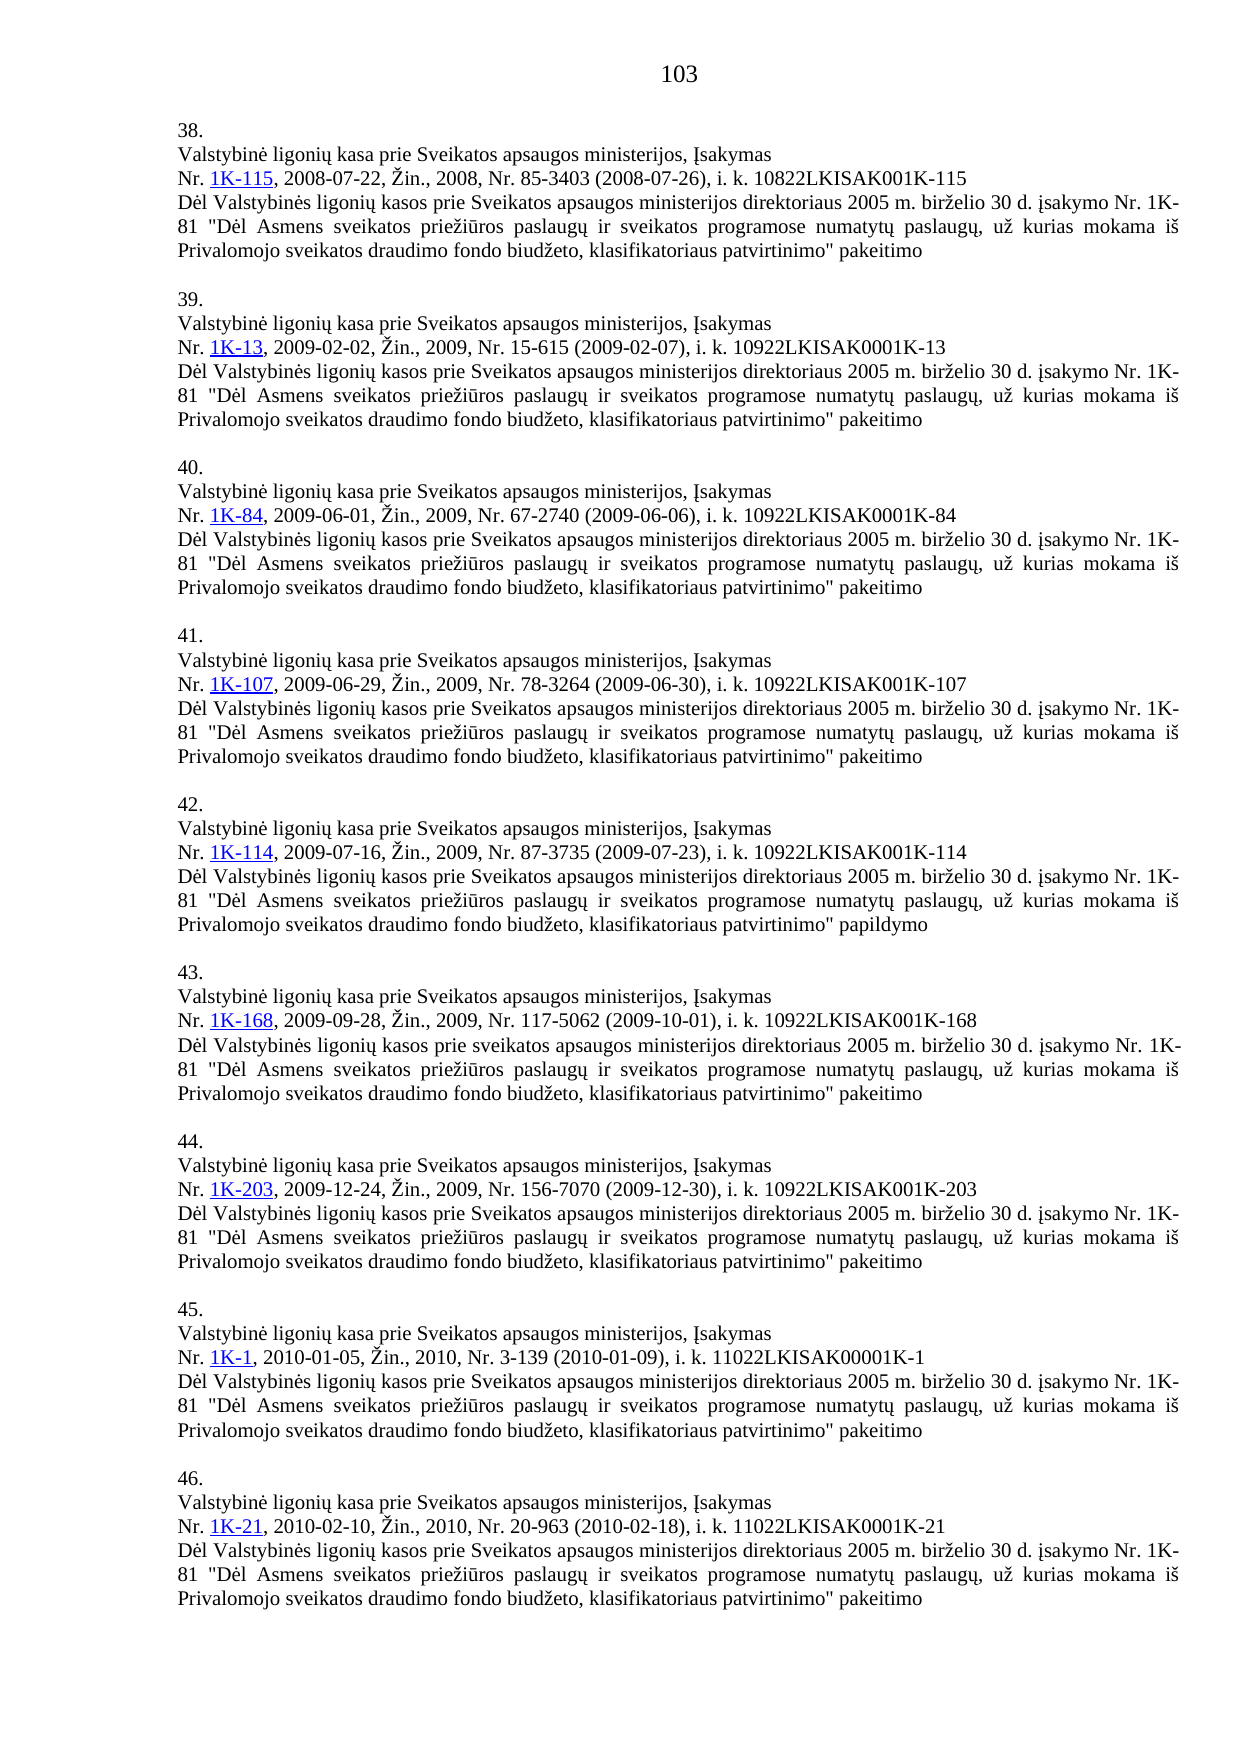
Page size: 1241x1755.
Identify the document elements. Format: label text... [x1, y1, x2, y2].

text 42. [177, 792, 1181, 816]
text 39. [177, 287, 1181, 311]
text Nr. 1K-203, 2009-12-24, Žin., 2009, Nr. 156-7070 (2009-12-30), i. k. 10922LKISAK001K-203 [177, 1177, 1181, 1201]
text 41. [177, 623, 1181, 647]
text Valstybinė ligonių kasa prie Sveikatos apsaugos ministerijos, Įsakymas [177, 1490, 1181, 1514]
text Nr. 1K-1, 2010-01-05, Žin., 2010, Nr. 3-139 (2010-01-09), i. k. 11022LKISAK00001K-1 [177, 1345, 1181, 1369]
text 40. [177, 455, 1181, 479]
text Dėl Valstybinės ligonių kasos prie Sveikatos apsaugos ministerijos direktoriaus 2005 m. birželio 30 d. įsakymo Nr. 1K-81 "Dėl Asmens sveikatos priežiūros paslaugų ir sveikatos programose numatytų paslaugų, už kurias mokama iš Privalomojo sveikatos draudimo fondo biudžeto, klasifikatoriaus patvirtinimo" pakeitimo [177, 1369, 1181, 1442]
text Dėl Valstybinės ligonių kasos prie Sveikatos apsaugos ministerijos direktoriaus 2005 m. birželio 30 d. įsakymo Nr. 1K-81 "Dėl Asmens sveikatos priežiūros paslaugų ir sveikatos programose numatytų paslaugų, už kurias mokama iš Privalomojo sveikatos draudimo fondo biudžeto, klasifikatoriaus patvirtinimo" pakeitimo [177, 527, 1181, 599]
text Dėl Valstybinės ligonių kasos prie sveikatos apsaugos ministerijos direktoriaus 2005 m. birželio 30 d. įsakymo Nr. 1K-81 "Dėl Asmens sveikatos priežiūros paslaugų ir sveikatos programose numatytų paslaugų, už kurias mokama iš Privalomojo sveikatos draudimo fondo biudžeto, klasifikatoriaus patvirtinimo" pakeitimo [177, 1032, 1181, 1105]
text 38. [177, 118, 1181, 142]
text Valstybinė ligonių kasa prie Sveikatos apsaugos ministerijos, Įsakymas [177, 311, 1181, 335]
text Dėl Valstybinės ligonių kasos prie Sveikatos apsaugos ministerijos direktoriaus 2005 m. birželio 30 d. įsakymo Nr. 1K-81 "Dėl Asmens sveikatos priežiūros paslaugų ir sveikatos programose numatytų paslaugų, už kurias mokama iš Privalomojo sveikatos draudimo fondo biudžeto, klasifikatoriaus patvirtinimo" pakeitimo [177, 696, 1181, 768]
text Nr. 1K-114, 2009-07-16, Žin., 2009, Nr. 87-3735 (2009-07-23), i. k. 10922LKISAK001K-114 [177, 840, 1181, 864]
text Nr. 1K-107, 2009-06-29, Žin., 2009, Nr. 78-3264 (2009-06-30), i. k. 10922LKISAK001K-107 [177, 672, 1181, 696]
text Dėl Valstybinės ligonių kasos prie Sveikatos apsaugos ministerijos direktoriaus 2005 m. birželio 30 d. įsakymo Nr. 1K-81 "Dėl Asmens sveikatos priežiūros paslaugų ir sveikatos programose numatytų paslaugų, už kurias mokama iš Privalomojo sveikatos draudimo fondo biudžeto, klasifikatoriaus patvirtinimo" pakeitimo [177, 359, 1181, 431]
text 43. [177, 960, 1181, 984]
text 45. [177, 1297, 1181, 1321]
text Nr. 1K-13, 2009-02-02, Žin., 2009, Nr. 15-615 (2009-02-07), i. k. 10922LKISAK0001K-13 [177, 335, 1181, 359]
text Dėl Valstybinės ligonių kasos prie Sveikatos apsaugos ministerijos direktoriaus 2005 m. birželio 30 d. įsakymo Nr. 1K-81 "Dėl Asmens sveikatos priežiūros paslaugų ir sveikatos programose numatytų paslaugų, už kurias mokama iš Privalomojo sveikatos draudimo fondo biudžeto, klasifikatoriaus patvirtinimo" pakeitimo [177, 1538, 1181, 1610]
text Valstybinė ligonių kasa prie Sveikatos apsaugos ministerijos, Įsakymas [177, 142, 1181, 166]
text Dėl Valstybinės ligonių kasos prie Sveikatos apsaugos ministerijos direktoriaus 2005 m. birželio 30 d. įsakymo Nr. 1K-81 "Dėl Asmens sveikatos priežiūros paslaugų ir sveikatos programose numatytų paslaugų, už kurias mokama iš Privalomojo sveikatos draudimo fondo biudžeto, klasifikatoriaus patvirtinimo" papildymo [177, 864, 1181, 936]
text Valstybinė ligonių kasa prie Sveikatos apsaugos ministerijos, Įsakymas [177, 1153, 1181, 1177]
text Valstybinė ligonių kasa prie Sveikatos apsaugos ministerijos, Įsakymas [177, 647, 1181, 672]
text Dėl Valstybinės ligonių kasos prie Sveikatos apsaugos ministerijos direktoriaus 2005 m. birželio 30 d. įsakymo Nr. 1K-81 "Dėl Asmens sveikatos priežiūros paslaugų ir sveikatos programose numatytų paslaugų, už kurias mokama iš Privalomojo sveikatos draudimo fondo biudžeto, klasifikatoriaus patvirtinimo" pakeitimo [177, 190, 1181, 262]
text Nr. 1K-21, 2010-02-10, Žin., 2010, Nr. 20-963 (2010-02-18), i. k. 11022LKISAK0001K-21 [177, 1514, 1181, 1538]
text 44. [177, 1129, 1181, 1153]
text Dėl Valstybinės ligonių kasos prie Sveikatos apsaugos ministerijos direktoriaus 2005 m. birželio 30 d. įsakymo Nr. 1K-81 "Dėl Asmens sveikatos priežiūros paslaugų ir sveikatos programose numatytų paslaugų, už kurias mokama iš Privalomojo sveikatos draudimo fondo biudžeto, klasifikatoriaus patvirtinimo" pakeitimo [177, 1201, 1181, 1273]
text Valstybinė ligonių kasa prie Sveikatos apsaugos ministerijos, Įsakymas [177, 1321, 1181, 1345]
text Nr. 1K-84, 2009-06-01, Žin., 2009, Nr. 67-2740 (2009-06-06), i. k. 10922LKISAK0001K-84 [177, 503, 1181, 527]
text Nr. 1K-168, 2009-09-28, Žin., 2009, Nr. 117-5062 (2009-10-01), i. k. 10922LKISAK001K-168 [177, 1008, 1181, 1032]
text Valstybinė ligonių kasa prie Sveikatos apsaugos ministerijos, Įsakymas [177, 984, 1181, 1008]
text Nr. 1K-115, 2008-07-22, Žin., 2008, Nr. 85-3403 (2008-07-26), i. k. 10822LKISAK001K-115 [177, 166, 1181, 190]
text 46. [177, 1466, 1181, 1490]
text Valstybinė ligonių kasa prie Sveikatos apsaugos ministerijos, Įsakymas [177, 816, 1181, 840]
text Valstybinė ligonių kasa prie Sveikatos apsaugos ministerijos, Įsakymas [177, 479, 1181, 503]
